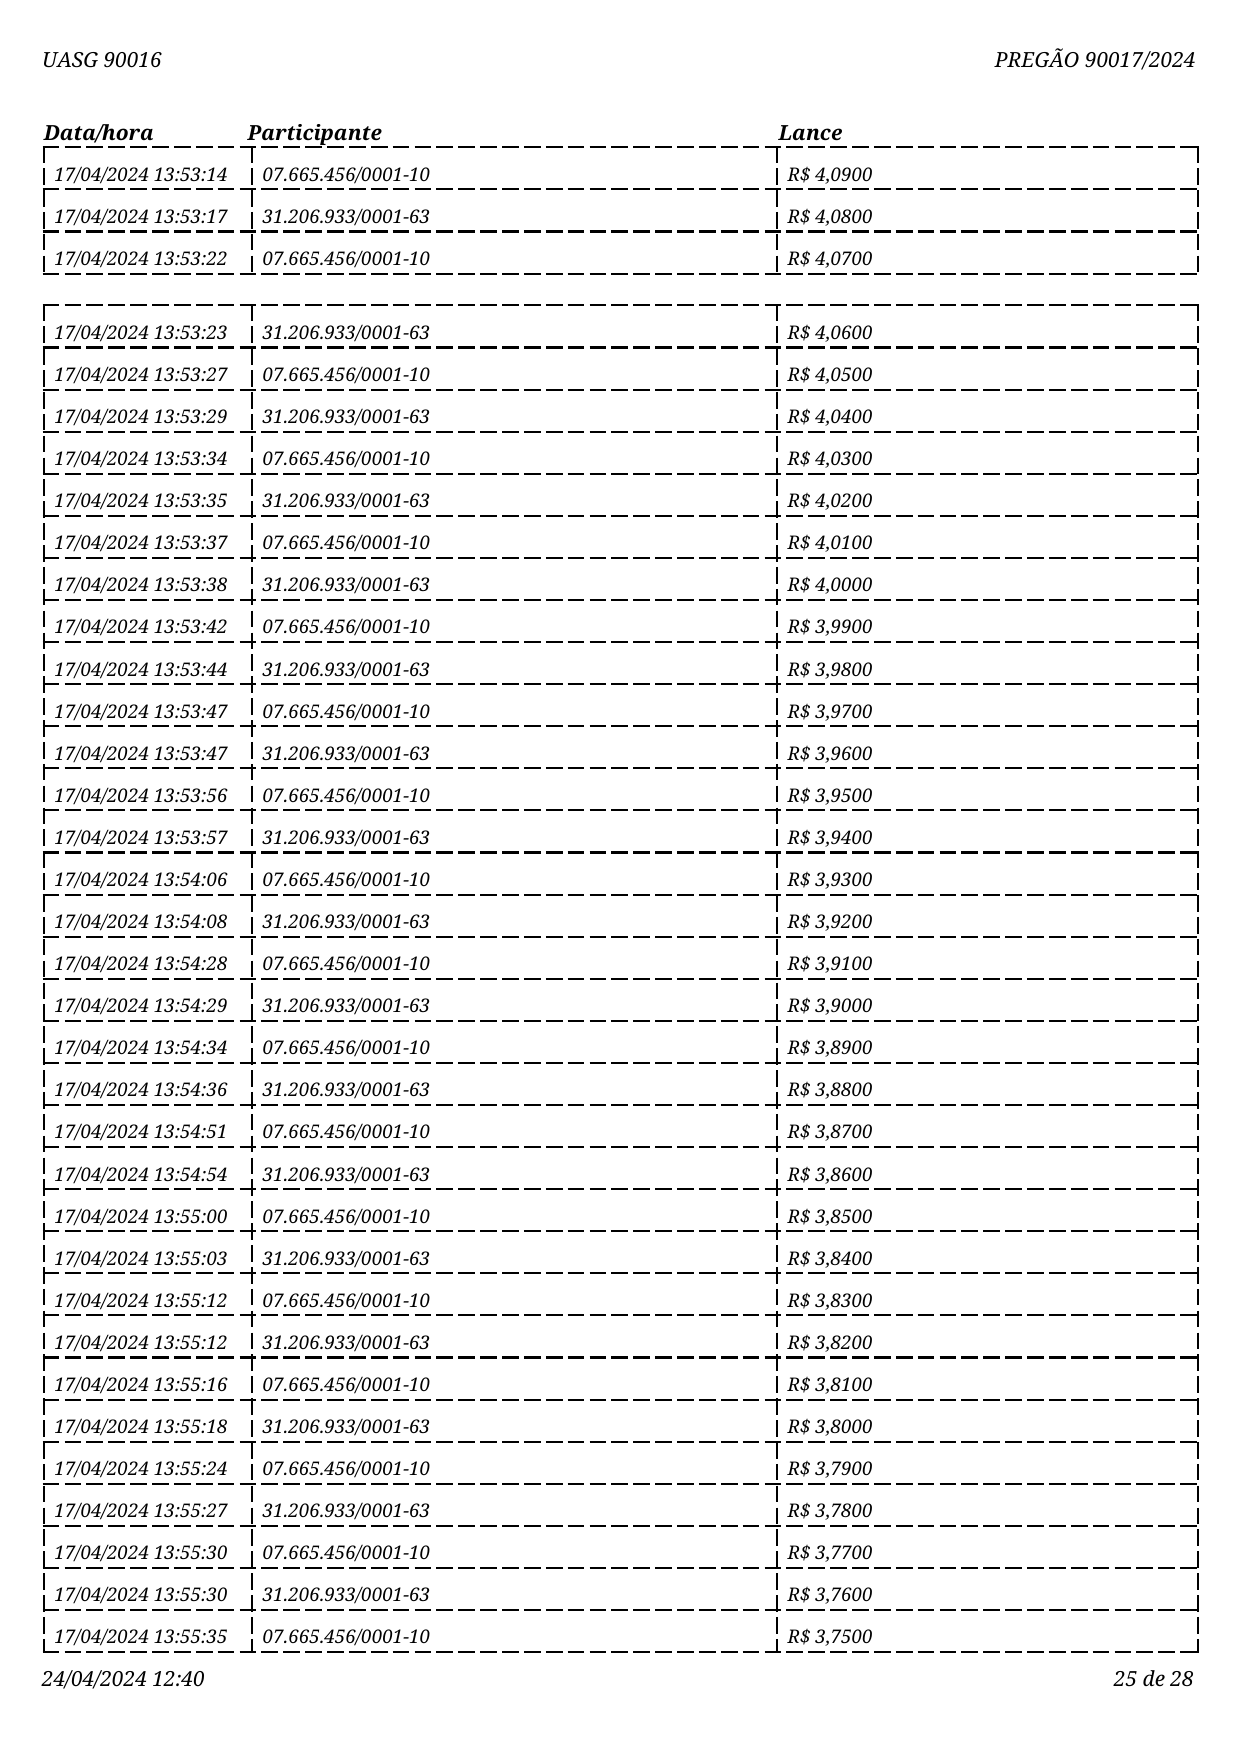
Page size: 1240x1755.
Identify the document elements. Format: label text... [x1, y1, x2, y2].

table_cell 17/04/2024 13:53:38 [44, 557, 252, 599]
table_cell R$ 3,9800 [777, 641, 1198, 683]
table_cell R$ 3,7600 [777, 1567, 1198, 1609]
table_cell 17/04/2024 13:53:57 [44, 809, 252, 851]
table_cell R$ 3,7800 [777, 1483, 1198, 1525]
table_cell R$ 3,8400 [777, 1230, 1198, 1272]
table_cell 17/04/2024 13:53:44 [44, 641, 252, 683]
table_cell 07.665.456/0001-10 [252, 230, 777, 272]
table_cell 07.665.456/0001-10 [252, 851, 777, 893]
table_cell 17/04/2024 13:53:47 [44, 683, 252, 725]
table_cell R$ 3,8500 [777, 1188, 1198, 1230]
table_cell 17/04/2024 13:55:27 [44, 1483, 252, 1525]
table_cell 31.206.933/0001-63 [252, 1399, 777, 1441]
table_cell 07.665.456/0001-10 [252, 431, 777, 473]
table_cell R$ 3,7500 [777, 1609, 1198, 1651]
table_cell R$ 4,0300 [777, 431, 1198, 473]
table_cell 17/04/2024 13:55:00 [44, 1188, 252, 1230]
table_cell R$ 3,7700 [777, 1525, 1198, 1567]
table_cell R$ 3,9000 [777, 978, 1198, 1020]
table_cell R$ 3,9600 [777, 725, 1198, 767]
table_cell R$ 3,9900 [777, 599, 1198, 641]
table_cell 17/04/2024 13:54:08 [44, 894, 252, 936]
table_cell 07.665.456/0001-10 [252, 1020, 777, 1062]
table_cell 17/04/2024 13:54:54 [44, 1146, 252, 1188]
table_cell 07.665.456/0001-10 [252, 146, 777, 188]
table_cell 17/04/2024 13:55:12 [44, 1272, 252, 1314]
table_cell 17/04/2024 13:55:35 [44, 1609, 252, 1651]
table_cell 07.665.456/0001-10 [252, 683, 777, 725]
table_cell 31.206.933/0001-63 [252, 1062, 777, 1104]
table_cell 17/04/2024 13:53:22 [44, 230, 252, 272]
table_cell R$ 3,8800 [777, 1062, 1198, 1104]
table_cell R$ 3,8700 [777, 1104, 1198, 1146]
table_cell 31.206.933/0001-63 [252, 1230, 777, 1272]
table_cell 07.665.456/0001-10 [252, 1188, 777, 1230]
table_cell 17/04/2024 13:53:29 [44, 389, 252, 431]
table_cell 17/04/2024 13:55:16 [44, 1356, 252, 1398]
table_cell 31.206.933/0001-63 [252, 389, 777, 431]
table_header 31.206.933/0001-63 [252, 304, 777, 346]
table_cell 17/04/2024 13:53:17 [44, 188, 252, 230]
table_cell R$ 3,8100 [777, 1356, 1198, 1398]
table_cell R$ 3,7900 [777, 1441, 1198, 1483]
table_cell 17/04/2024 13:55:30 [44, 1567, 252, 1609]
table_cell R$ 4,0700 [777, 230, 1198, 272]
table_cell 31.206.933/0001-63 [252, 894, 777, 936]
table_cell 07.665.456/0001-10 [252, 515, 777, 557]
table_cell R$ 4,0400 [777, 389, 1198, 431]
table_cell 31.206.933/0001-63 [252, 1314, 777, 1356]
table_cell 17/04/2024 13:53:14 [44, 146, 252, 188]
table_cell 31.206.933/0001-63 [252, 641, 777, 683]
table_cell 17/04/2024 13:55:30 [44, 1525, 252, 1567]
table_cell 17/04/2024 13:55:12 [44, 1314, 252, 1356]
table_cell 17/04/2024 13:53:37 [44, 515, 252, 557]
table_header R$ 4,0600 [777, 304, 1198, 346]
table_cell 07.665.456/0001-10 [252, 767, 777, 809]
table_cell R$ 4,0800 [777, 188, 1198, 230]
table_cell R$ 3,8600 [777, 1146, 1198, 1188]
table_cell 31.206.933/0001-63 [252, 978, 777, 1020]
table_cell 31.206.933/0001-63 [252, 725, 777, 767]
table_cell 07.665.456/0001-10 [252, 1609, 777, 1651]
table_cell 31.206.933/0001-63 [252, 188, 777, 230]
table_cell 07.665.456/0001-10 [252, 1441, 777, 1483]
table_cell 31.206.933/0001-63 [252, 809, 777, 851]
table_cell R$ 4,0000 [777, 557, 1198, 599]
table_cell 17/04/2024 13:53:47 [44, 725, 252, 767]
table_header 17/04/2024 13:53:23 [44, 304, 252, 346]
table_cell 17/04/2024 13:54:29 [44, 978, 252, 1020]
table_cell 31.206.933/0001-63 [252, 473, 777, 515]
table_cell R$ 3,8000 [777, 1399, 1198, 1441]
table_cell 17/04/2024 13:53:35 [44, 473, 252, 515]
table_cell 07.665.456/0001-10 [252, 346, 777, 388]
table_cell 07.665.456/0001-10 [252, 1104, 777, 1146]
table_cell 31.206.933/0001-63 [252, 1567, 777, 1609]
table_cell 17/04/2024 13:54:51 [44, 1104, 252, 1146]
table_cell 07.665.456/0001-10 [252, 1356, 777, 1398]
table_cell R$ 3,9100 [777, 936, 1198, 978]
table_cell 31.206.933/0001-63 [252, 1146, 777, 1188]
table_cell 31.206.933/0001-63 [252, 557, 777, 599]
table_cell R$ 3,9200 [777, 894, 1198, 936]
table_cell R$ 3,8900 [777, 1020, 1198, 1062]
table_cell 17/04/2024 13:53:27 [44, 346, 252, 388]
table_cell 17/04/2024 13:54:06 [44, 851, 252, 893]
table_cell 07.665.456/0001-10 [252, 1272, 777, 1314]
table_cell 17/04/2024 13:55:03 [44, 1230, 252, 1272]
table_cell 07.665.456/0001-10 [252, 1525, 777, 1567]
table_cell 17/04/2024 13:53:56 [44, 767, 252, 809]
table_cell R$ 3,9400 [777, 809, 1198, 851]
table_cell 17/04/2024 13:55:18 [44, 1399, 252, 1441]
table_cell 17/04/2024 13:53:34 [44, 431, 252, 473]
table_cell R$ 4,0900 [777, 146, 1198, 188]
table_cell R$ 4,0100 [777, 515, 1198, 557]
table_cell 07.665.456/0001-10 [252, 936, 777, 978]
table_cell 07.665.456/0001-10 [252, 599, 777, 641]
table_cell 17/04/2024 13:54:28 [44, 936, 252, 978]
table_cell R$ 3,8200 [777, 1314, 1198, 1356]
table_cell R$ 4,0500 [777, 346, 1198, 388]
table_cell R$ 4,0200 [777, 473, 1198, 515]
table_cell 17/04/2024 13:53:42 [44, 599, 252, 641]
table_cell R$ 3,8300 [777, 1272, 1198, 1314]
table_cell 31.206.933/0001-63 [252, 1483, 777, 1525]
table_cell R$ 3,9700 [777, 683, 1198, 725]
table_cell 17/04/2024 13:55:24 [44, 1441, 252, 1483]
table_cell R$ 3,9300 [777, 851, 1198, 893]
table_cell R$ 3,9500 [777, 767, 1198, 809]
table_cell 17/04/2024 13:54:36 [44, 1062, 252, 1104]
table_cell 17/04/2024 13:54:34 [44, 1020, 252, 1062]
